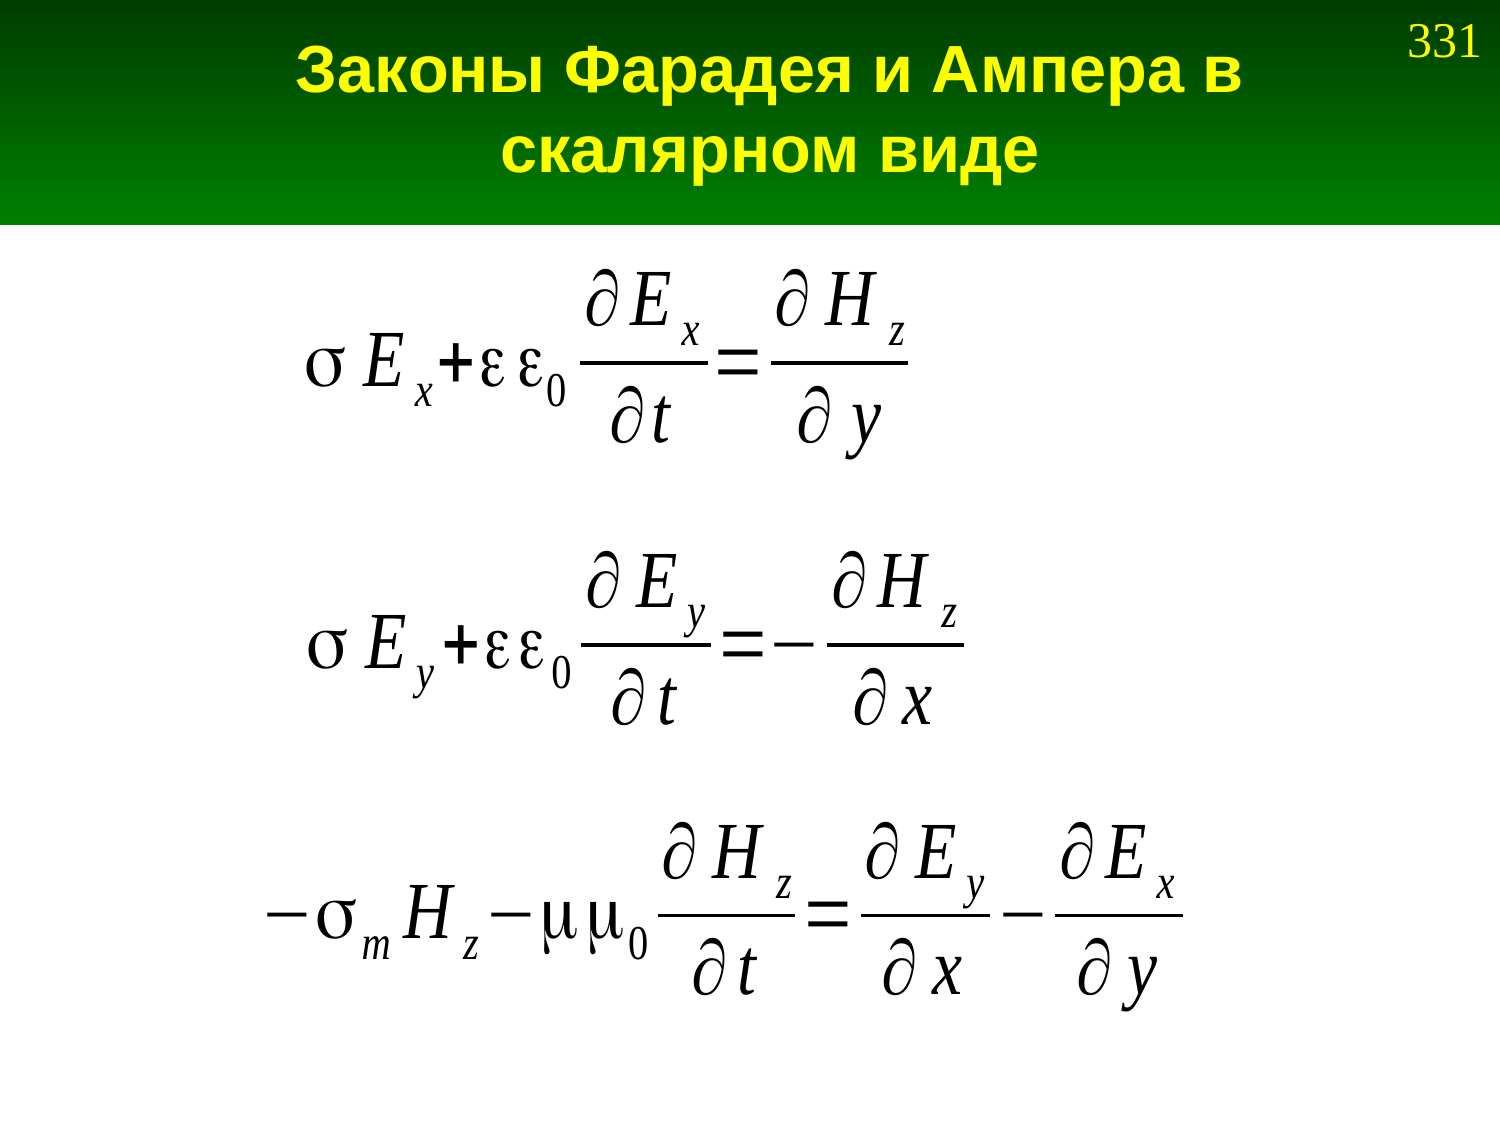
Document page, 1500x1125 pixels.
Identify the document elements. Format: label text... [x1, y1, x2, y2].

chart [243, 807, 1201, 1014]
chart [287, 254, 929, 461]
title Законы Фарадея и Ампера в скалярном виде [100, 2, 1441, 209]
chart [289, 536, 983, 743]
